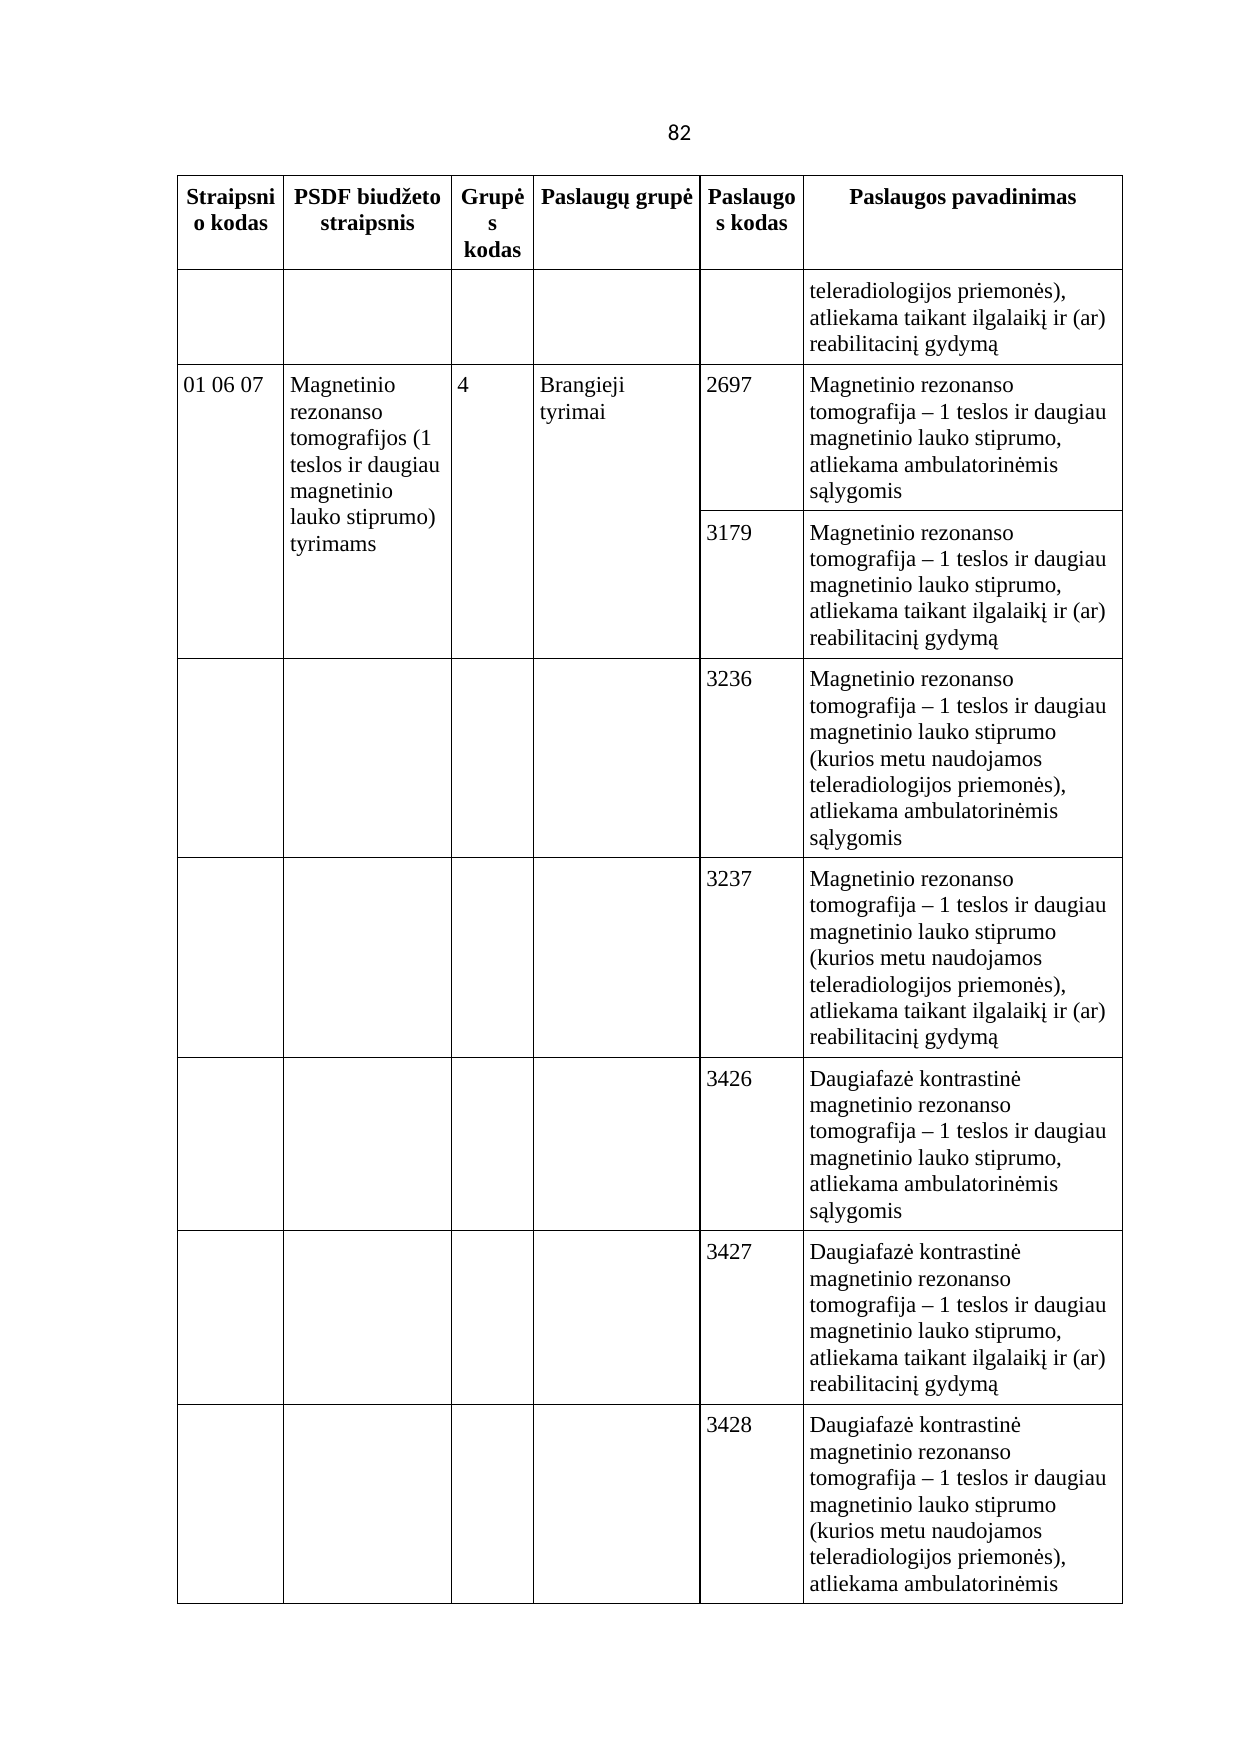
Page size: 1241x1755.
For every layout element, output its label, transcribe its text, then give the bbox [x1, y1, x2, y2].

table_cell [178, 1231, 283, 1403]
table_cell [534, 858, 699, 1057]
table_cell 2697 [701, 365, 803, 510]
table_cell 3427 [701, 1231, 803, 1403]
table_cell 01 06 07 [178, 365, 283, 510]
table_cell Magnetinio rezonanso tomografija – 1 teslos ir daugiau magnetinio lauko stiprumo, atliekama ambulatorinėmis sąlygomis [804, 365, 1122, 510]
table_cell [452, 1405, 533, 1603]
table_cell Magnetinio rezonanso tomografijos (1 teslos ir daugiau magnetinio lauko stiprumo) tyrimams [284, 365, 451, 657]
table_cell 3237 [701, 858, 803, 1057]
table_cell [178, 659, 283, 857]
table_cell 4 [452, 365, 533, 510]
table_cell [534, 510, 699, 657]
table_cell [284, 1231, 451, 1403]
table_cell [284, 270, 451, 363]
table_cell [284, 858, 451, 1057]
table_cell [178, 510, 283, 657]
table_cell [452, 1058, 533, 1230]
table_cell [452, 659, 533, 857]
table_cell [178, 270, 283, 363]
table_header Straipsnio kodas [178, 176, 283, 269]
table_cell [178, 1405, 283, 1603]
table_cell [534, 1405, 699, 1603]
table_cell [534, 1058, 699, 1230]
table_cell [452, 1231, 533, 1403]
table_cell [452, 270, 533, 363]
table_cell [534, 659, 699, 857]
table_cell Magnetinio rezonanso tomografija – 1 teslos ir daugiau magnetinio lauko stiprumo, atliekama taikant ilgalaikį ir (ar) reabilitacinį gydymą [804, 511, 1122, 657]
table_cell 3426 [701, 1058, 803, 1230]
table_cell 3236 [701, 659, 803, 857]
table_cell 3179 [701, 511, 803, 657]
table_cell Daugiafazė kontrastinė magnetinio rezonanso tomografija – 1 teslos ir daugiau magnetinio lauko stiprumo, atliekama taikant ilgalaikį ir (ar) reabilitacinį gydymą [804, 1231, 1122, 1403]
table_cell Daugiafazė kontrastinė magnetinio rezonanso tomografija – 1 teslos ir daugiau magnetinio lauko stiprumo (kurios metu naudojamos teleradiologijos priemonės), atliekama ambulatorinėmis [804, 1405, 1122, 1603]
table_cell 3428 [701, 1405, 803, 1603]
table_cell Daugiafazė kontrastinė magnetinio rezonanso tomografija – 1 teslos ir daugiau magnetinio lauko stiprumo, atliekama ambulatorinėmis sąlygomis [804, 1058, 1122, 1230]
table_cell Brangieji tyrimai [534, 365, 699, 510]
table_header PSDF biudžeto straipsnis [284, 176, 451, 269]
table_cell Magnetinio rezonanso tomografija – 1 teslos ir daugiau magnetinio lauko stiprumo (kurios metu naudojamos teleradiologijos priemonės), atliekama taikant ilgalaikį ir (ar) reabilitacinį gydymą [804, 858, 1122, 1057]
table_cell teleradiologijos priemonės), atliekama taikant ilgalaikį ir (ar) reabilitacinį gydymą [804, 270, 1122, 363]
table_cell [534, 270, 699, 363]
table_cell [284, 1405, 451, 1603]
table_header Paslaugos pavadinimas [804, 176, 1122, 269]
table_cell [178, 1058, 283, 1230]
table_cell [178, 858, 283, 1057]
table_header Paslaugos kodas [701, 176, 803, 269]
table_header Grupės kodas [452, 176, 533, 269]
table_cell Magnetinio rezonanso tomografija – 1 teslos ir daugiau magnetinio lauko stiprumo (kurios metu naudojamos teleradiologijos priemonės), atliekama ambulatorinėmis sąlygomis [804, 659, 1122, 857]
table_cell [701, 270, 803, 363]
table_cell [534, 1231, 699, 1403]
table_cell [452, 510, 533, 657]
table_cell [452, 858, 533, 1057]
table_cell [284, 1058, 451, 1230]
table_header Paslaugų grupė [534, 176, 699, 269]
table_cell [284, 659, 451, 857]
